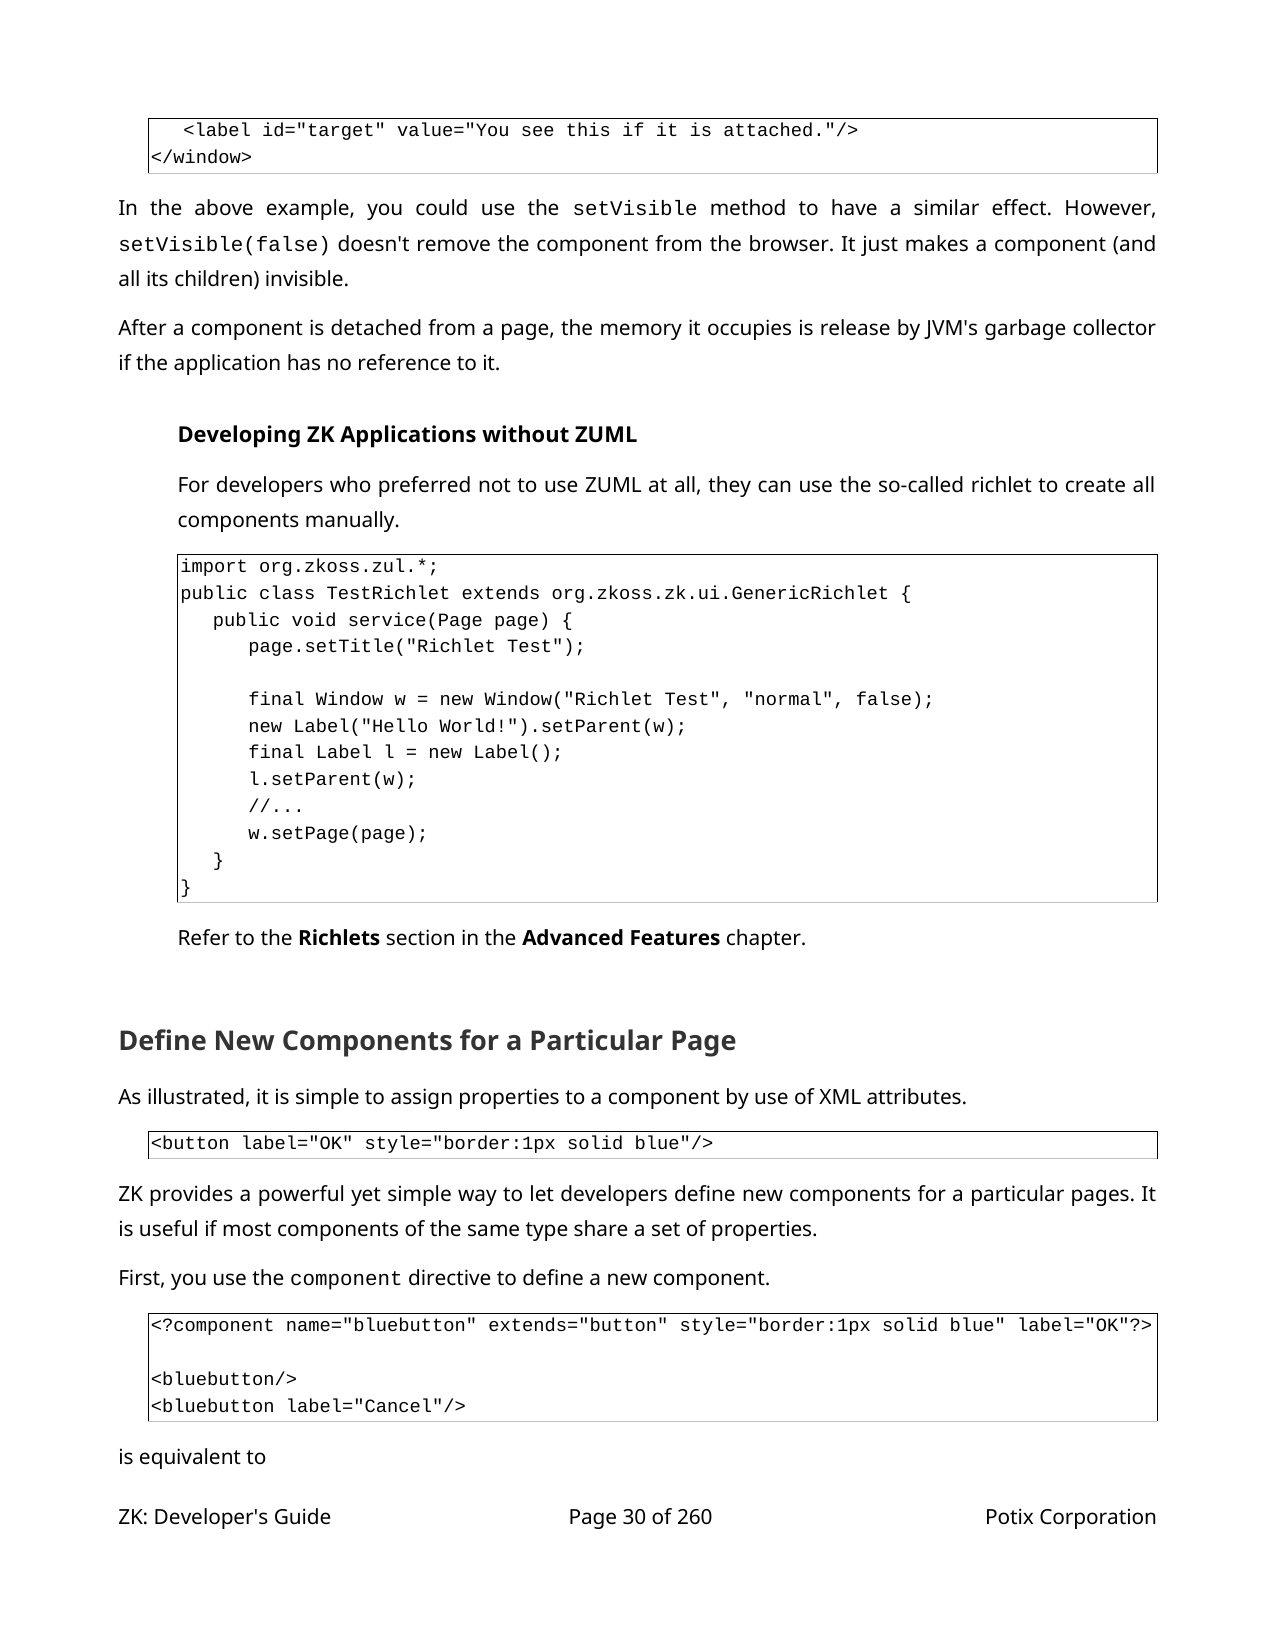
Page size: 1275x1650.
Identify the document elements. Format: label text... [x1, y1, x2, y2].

text <bluebutton label="Cancel"/> [149, 1394, 1157, 1421]
text ZK provides a powerful yet simple way to let developers define new components for a particular pages. It is useful if most components of the same type share a set of properties. [118, 1179, 1157, 1243]
subtitle Define New Components for a Particular Page [118, 1022, 1157, 1059]
text After a component is detached from a page, the memory it occupies is release by JVM's garbage collector if the application has no reference to it. [118, 313, 1157, 377]
text public class TestRichlet extends org.zkoss.zk.ui.GenericRichlet { public void service(Page page) { page.setTitle("Richlet Test"); final Window w = new Window("Richlet Test", "normal", false); new Label("Hello World!").setParent(w); final Label l = new Label(); l.setParent(w); [178, 581, 1157, 791]
text As illustrated, it is simple to assign properties to a component by use of XML attributes. [118, 1082, 1157, 1111]
text is equivalent to [118, 1442, 1157, 1470]
subtitle Developing ZK Applications without ZUML [177, 419, 1157, 449]
text In the above example, you could use the setVisible method to have a similar effect. However, setVisible(false) doesn't remove the component from the browser. It just makes a component (and all its children) invisible. [118, 193, 1157, 292]
text <label id="target" value="You see this if it is attached."/> [149, 119, 1157, 142]
text <?component name="bluebutton" extends="button" style="border:1px solid blue" label="OK"?> [149, 1314, 1157, 1337]
text } [178, 875, 1157, 902]
text Refer to the Richlets section in the Advanced Features chapter. [177, 923, 1157, 951]
text //... [178, 794, 1157, 818]
text <button label="OK" style="border:1px solid blue"/> [149, 1132, 1157, 1158]
text First, you use the component directive to define a new component. [118, 1263, 1157, 1292]
text For developers who preferred not to use ZUML at all, they can use the so-called richlet to create all components manually. [177, 470, 1157, 533]
text import org.zkoss.zul.*; [178, 555, 1157, 578]
text </window> [149, 145, 1157, 173]
text w.setPage(page); } [178, 821, 1157, 872]
text <bluebutton/> [149, 1367, 1157, 1391]
